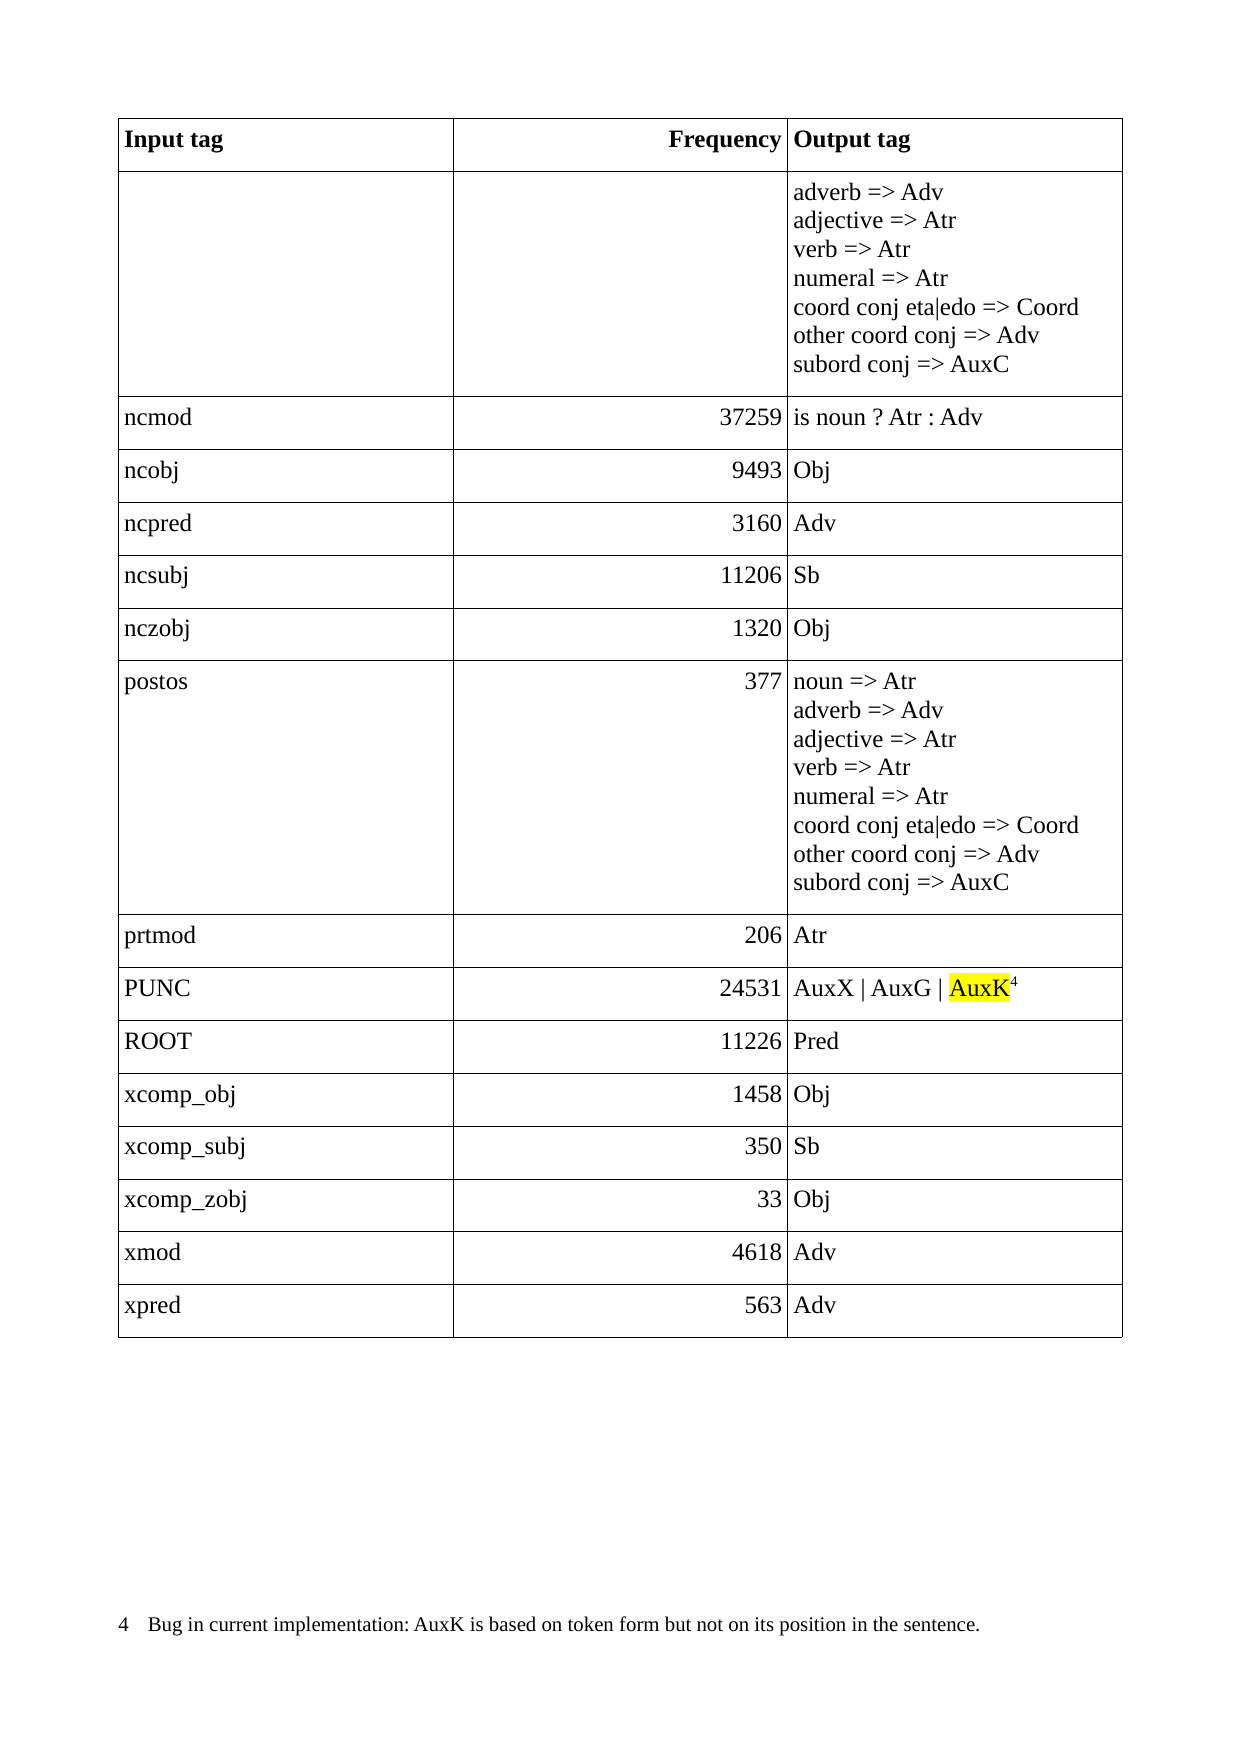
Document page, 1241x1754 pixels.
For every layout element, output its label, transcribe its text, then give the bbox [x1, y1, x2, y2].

table_header Output tag [788, 119, 1122, 171]
table_cell 33 [454, 1180, 787, 1231]
table_cell 11226 [454, 1021, 787, 1073]
table_cell prtmod [119, 915, 453, 967]
table_cell noun => Atr adverb => Adv adjective => Atr verb => Atr numeral => Atr coord conj eta|edo => Coord other coord conj => Adv subord conj => AuxC [788, 661, 1122, 914]
table_cell 37259 [454, 397, 787, 449]
table_cell Sb [788, 1127, 1122, 1178]
table_cell Adv [788, 503, 1122, 555]
table_cell [119, 172, 453, 396]
table_cell 1320 [454, 609, 787, 660]
table_cell PUNC [119, 968, 453, 1020]
table_cell xcomp_subj [119, 1127, 453, 1178]
table_header Input tag [119, 119, 453, 171]
table_header Frequency [454, 119, 787, 171]
table_cell 377 [454, 661, 787, 914]
table_cell Adv [788, 1285, 1122, 1337]
table_cell 206 [454, 915, 787, 967]
table_cell 1458 [454, 1074, 787, 1126]
table_cell is noun ? Atr : Adv [788, 397, 1122, 449]
table_cell 4618 [454, 1232, 787, 1284]
table_cell xpred [119, 1285, 453, 1337]
table_cell [454, 172, 787, 396]
table_cell Adv [788, 1232, 1122, 1284]
table_cell Obj [788, 1180, 1122, 1231]
table_cell 350 [454, 1127, 787, 1178]
table_cell Obj [788, 450, 1122, 502]
table_cell postos [119, 661, 453, 914]
table_cell 24531 [454, 968, 787, 1020]
table_cell adverb => Adv adjective => Atr verb => Atr numeral => Atr coord conj eta|edo => Coord other coord conj => Adv subord conj => AuxC [788, 172, 1122, 396]
table_cell ncpred [119, 503, 453, 555]
table_cell Obj [788, 609, 1122, 660]
table_cell ncmod [119, 397, 453, 449]
table_cell ncsubj [119, 556, 453, 607]
table_cell Obj [788, 1074, 1122, 1126]
table_cell xcomp_zobj [119, 1180, 453, 1231]
table_cell ROOT [119, 1021, 453, 1073]
table_cell xcomp_obj [119, 1074, 453, 1126]
table_cell Sb [788, 556, 1122, 607]
table_cell 9493 [454, 450, 787, 502]
table_cell xmod [119, 1232, 453, 1284]
table_cell ncobj [119, 450, 453, 502]
table_cell Atr [788, 915, 1122, 967]
table_cell Pred [788, 1021, 1122, 1073]
table_cell nczobj [119, 609, 453, 660]
table_cell 11206 [454, 556, 787, 607]
table_cell 3160 [454, 503, 787, 555]
table_cell 563 [454, 1285, 787, 1337]
table_cell AuxX | AuxG | AuxK [788, 968, 1122, 1020]
